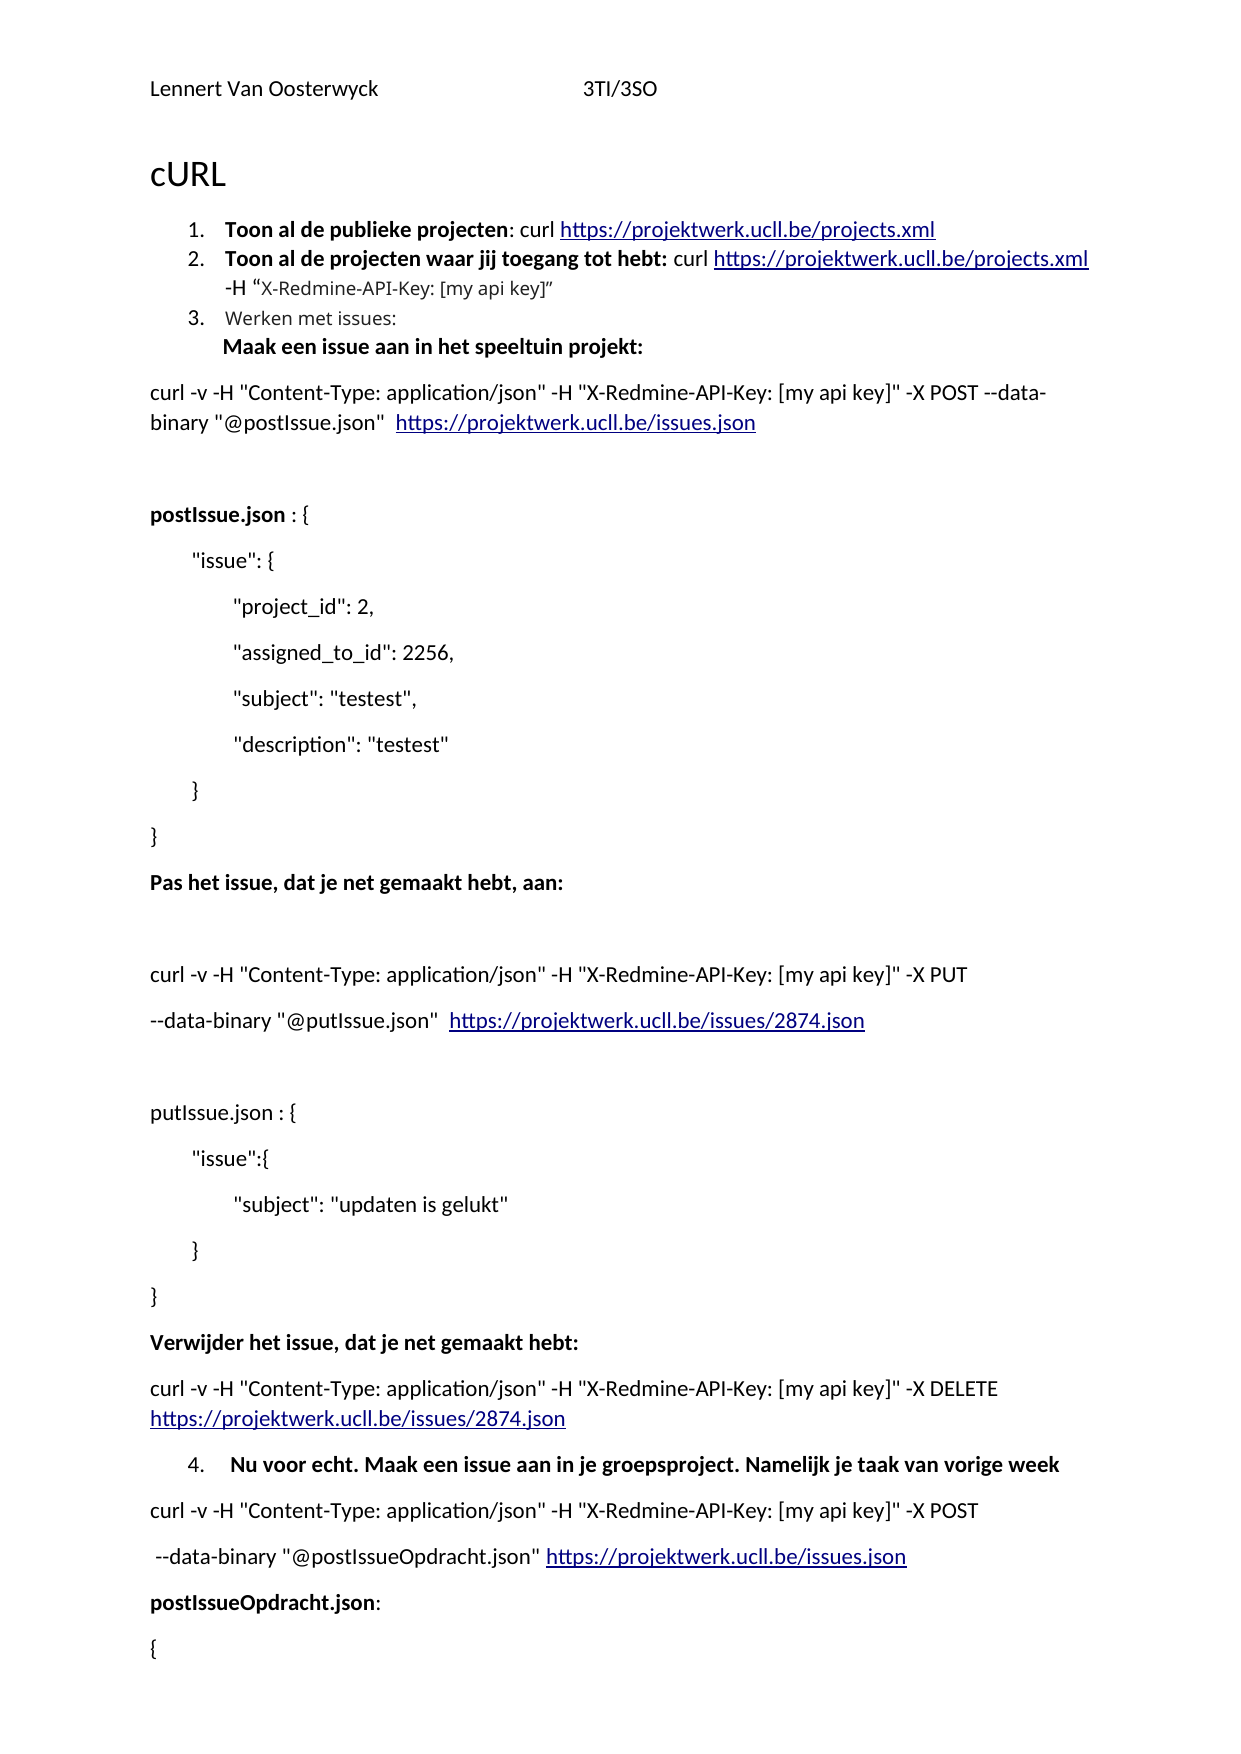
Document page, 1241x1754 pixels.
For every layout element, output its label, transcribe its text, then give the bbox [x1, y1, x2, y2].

list Toon al de projecten waar jij toegang tot hebt: curl https://projektwerk.ucll.be/projects.xml -H “X-Redmine-API-Key: [my api key]” [187, 244, 1090, 302]
text curl -v -H "Content-Type: application/json" -H "X-Redmine-API-Key: [my api key]" -X POST --data-binary "@postIssue.json" https://projektwerk.ucll.be/issues.json [150, 378, 1090, 436]
text Pas het issue, dat je net gemaakt hebt, aan: [150, 868, 1090, 896]
list Nu voor echt. Maak een issue aan in je groepsproject. Namelijk je taak van vorige week [187, 1450, 1090, 1478]
text putIssue.json : { [150, 1098, 1090, 1126]
text "issue": { [150, 546, 1090, 574]
text "issue":{ [150, 1144, 1090, 1172]
text --data-binary "@putIssue.json" https://projektwerk.ucll.be/issues/2874.json [150, 1006, 1090, 1034]
text "project_id": 2, [150, 592, 1090, 620]
text } [150, 822, 1090, 850]
text Verwijder het issue, dat je net gemaakt hebt: [150, 1328, 1090, 1357]
text Maak een issue aan in het speeltuin projekt: [150, 332, 1090, 360]
list Toon al de publieke projecten: curl https://projektwerk.ucll.be/projects.xml [187, 215, 1090, 243]
text "assigned_to_id": 2256, [150, 638, 1090, 666]
text cURL [150, 150, 1090, 196]
text postIssueOpdracht.json: [150, 1588, 1090, 1616]
text } [150, 1236, 1090, 1264]
text curl -v -H "Content-Type: application/json" -H "X-Redmine-API-Key: [my api key]" -X DELETE https://projektwerk.ucll.be/issues/2874.json [150, 1374, 1090, 1432]
text "description": "testest" [150, 730, 1090, 758]
text "subject": "updaten is gelukt" [150, 1190, 1090, 1218]
text "subject": "testest", [150, 684, 1090, 712]
text { [150, 1634, 1090, 1662]
text } [150, 776, 1090, 804]
text curl -v -H "Content-Type: application/json" -H "X-Redmine-API-Key: [my api key]" -X PUT [150, 960, 1090, 988]
list Werken met issues: [187, 303, 1090, 331]
text postIssue.json : { [150, 500, 1090, 528]
text curl -v -H "Content-Type: application/json" -H "X-Redmine-API-Key: [my api key]" -X POST [150, 1496, 1090, 1524]
text --data-binary "@postIssueOpdracht.json" https://projektwerk.ucll.be/issues.json [150, 1542, 1090, 1570]
text } [150, 1282, 1090, 1311]
